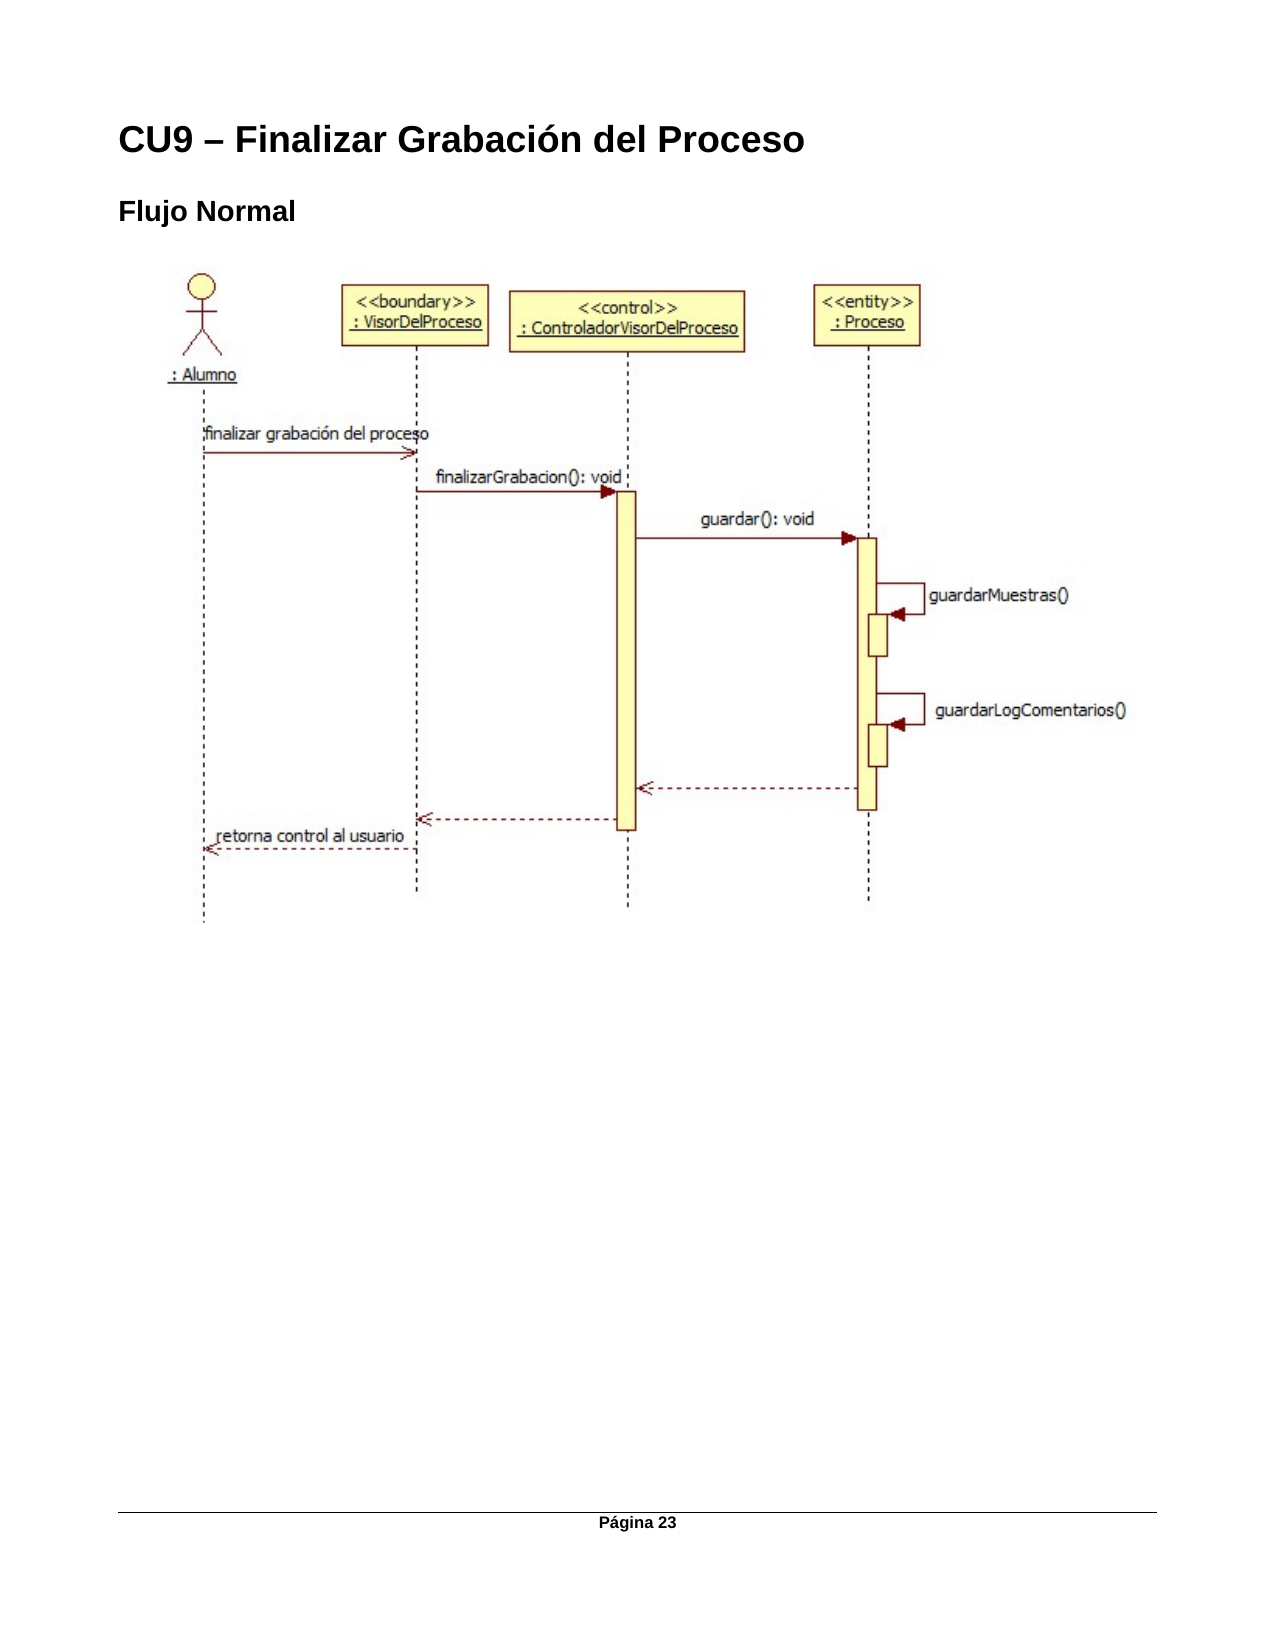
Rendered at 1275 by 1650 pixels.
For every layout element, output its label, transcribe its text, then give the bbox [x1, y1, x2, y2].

subtitle CU9 – Finalizar Grabación del Proceso [118, 118, 1157, 160]
subtitle Flujo Normal [118, 195, 1157, 228]
picture [118, 241, 1157, 954]
